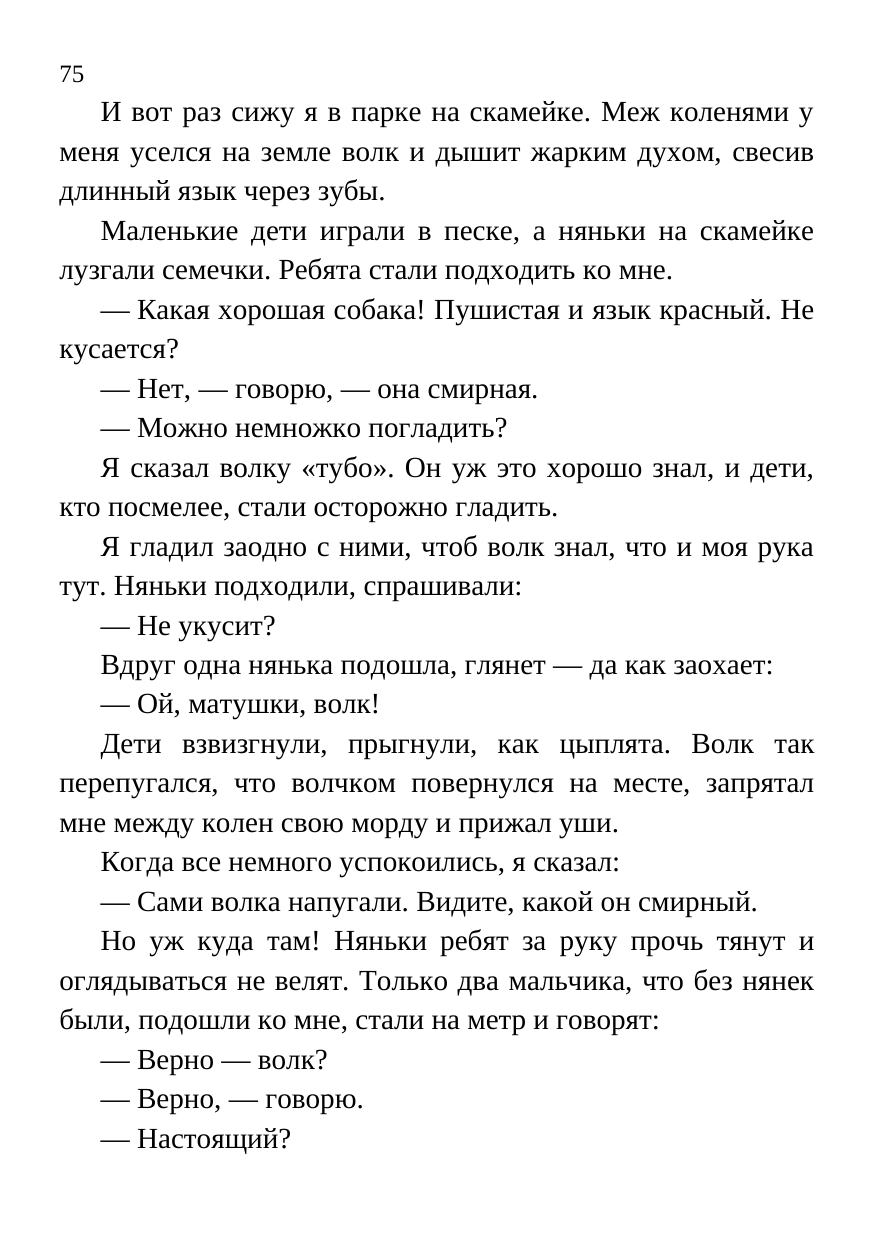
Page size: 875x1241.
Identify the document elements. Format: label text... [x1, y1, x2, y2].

text Я сказал волку «тубо». Он уж это хорошо знал, и дети, кто посмелее, стали осторожно гладить. [59, 450, 815, 523]
text И вот раз сижу я в парке на скамейке. Меж коленями у меня уселся на земле волк и дышит жарким духом, свесив длинный язык через зубы. [59, 94, 815, 207]
text — Верно — волк? [59, 1042, 815, 1076]
text — Нет, — говорю, — она смирная. [59, 371, 815, 404]
text — Сами волка напугали. Видите, какой он смирный. [59, 884, 815, 918]
text — Ой, матушки, волк! [59, 687, 815, 720]
text Когда все немного успокоились, я сказал: [59, 844, 815, 878]
text Дети взвизгнули, прыгнули, как цыплята. Волк так перепугался, что волчком повернулся на месте, запрятал мне между колен свою морду и прижал уши. [59, 726, 815, 839]
text — Настоящий? [59, 1121, 815, 1154]
text — Какая хорошая собака! Пушистая и язык красный. Не кусается? [59, 292, 815, 365]
text Но уж куда там! Няньки ребят за руку прочь тянут и оглядываться не велят. Только два мальчика, что без нянек были, подошли ко мне, стали на метр и говорят: [59, 923, 815, 1036]
text — Можно немножко погладить? [59, 410, 815, 444]
text — Верно, — говорю. [59, 1081, 815, 1115]
text Я гладил заодно с ними, чтоб волк знал, что и моя рука тут. Няньки подходили, спрашивали: [59, 529, 815, 602]
text Маленькие дети играли в песке, а няньки на скамейке лузгали семечки. Ребята стали подходить ко мне. [59, 213, 815, 286]
text Вдруг одна нянька подошла, глянет — да как заохает: [59, 647, 815, 681]
text — Не укусит? [59, 608, 815, 641]
